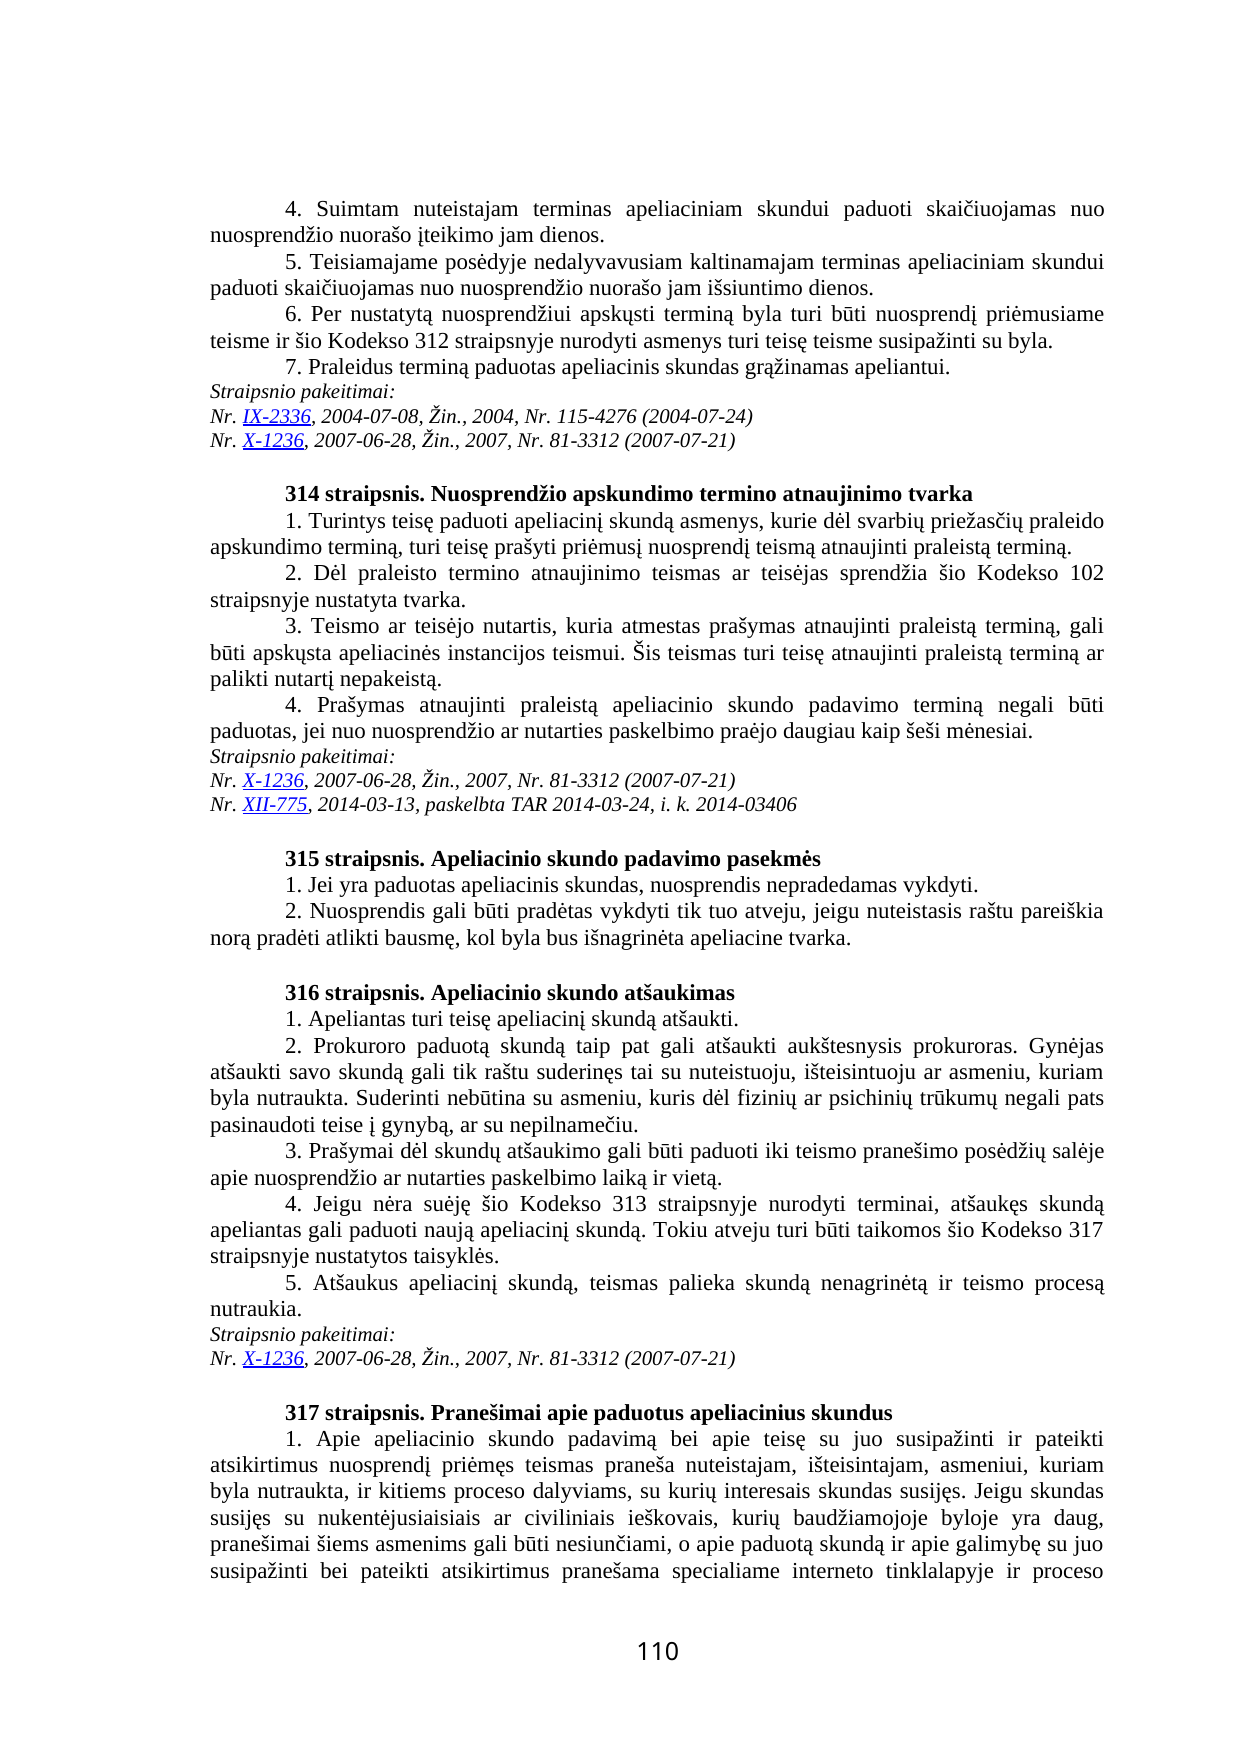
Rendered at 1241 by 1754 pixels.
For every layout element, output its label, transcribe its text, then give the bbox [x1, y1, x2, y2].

text 1. Turintys teisę paduoti apeliacinį skundą asmenys, kurie dėl svarbių priežasčių praleido apskundimo terminą, turi teisę prašyti priėmusį nuosprendį teismą atnaujinti praleistą terminą. [210, 507, 1106, 559]
text 314 straipsnis. Nuosprendžio apskundimo termino atnaujinimo tvarka [285, 480, 1106, 507]
text Nr. X-1236, 2007-06-28, Žin., 2007, Nr. 81-3312 (2007-07-21) [210, 1346, 1106, 1370]
text 2. Nuosprendis gali būti pradėtas vykdyti tik tuo atveju, jeigu nuteistasis raštu pareiškia norą pradėti atlikti bausmę, kol byla bus išnagrinėta apeliacine tvarka. [210, 898, 1106, 950]
text 1. Apie apeliacinio skundo padavimą bei apie teisę su juo susipažinti ir pateikti atsikirtimus nuosprendį priėmęs teismas praneša nuteistajam, išteisintajam, asmeniui, kuriam byla nutraukta, ir kitiems proceso dalyviams, su kurių interesais skundas susijęs. Jeigu skundas susijęs su nukentėjusiaisiais ar civiliniais ieškovais, kurių baudžiamojoje byloje yra daug, pranešimai šiems asmenims gali būti nesiunčiami, o apie paduotą skundą ir apie galimybę su juo susipažinti bei pateikti atsikirtimus pranešama specialiame interneto tinklalapyje ir proceso [210, 1425, 1106, 1583]
text 1. Apeliantas turi teisę apeliacinį skundą atšaukti. [210, 1005, 1106, 1032]
text 4. Jeigu nėra suėję šio Kodekso 313 straipsnyje nurodyti terminai, atšaukęs skundą apeliantas gali paduoti naują apeliacinį skundą. Tokiu atveju turi būti taikomos šio Kodekso 317 straipsnyje nustatytos taisyklės. [210, 1190, 1106, 1269]
text 3. Teismo ar teisėjo nutartis, kuria atmestas prašymas atnaujinti praleistą terminą, gali būti apskųsta apeliacinės instancijos teismui. Šis teismas turi teisę atnaujinti praleistą terminą ar palikti nutartį nepakeistą. [210, 612, 1106, 691]
text 1. Jei yra paduotas apeliacinis skundas, nuosprendis nepradedamas vykdyti. [210, 871, 1106, 898]
text 5. Atšaukus apeliacinį skundą, teismas palieka skundą nenagrinėtą ir teismo procesą nutraukia. [210, 1269, 1106, 1322]
text Straipsnio pakeitimai: [210, 1322, 1106, 1346]
text Nr. X-1236, 2007-06-28, Žin., 2007, Nr. 81-3312 (2007-07-21) [210, 428, 1106, 452]
text 2. Prokuroro paduotą skundą taip pat gali atšaukti aukštesnysis prokuroras. Gynėjas atšaukti savo skundą gali tik raštu suderinęs tai su nuteistuoju, išteisintuoju ar asmeniu, kuriam byla nutraukta. Suderinti nebūtina su asmeniu, kuris dėl fizinių ar psichinių trūkumų negali pats pasinaudoti teise į gynybą, ar su nepilnamečiu. [210, 1032, 1106, 1137]
text 317 straipsnis. Pranešimai apie paduotus apeliacinius skundus [210, 1398, 1106, 1425]
text Straipsnio pakeitimai: [210, 379, 1106, 403]
text 316 straipsnis. Apeliacinio skundo atšaukimas [210, 979, 1106, 1005]
text 315 straipsnis. Apeliacinio skundo padavimo pasekmės [210, 845, 1106, 871]
text 3. Prašymai dėl skundų atšaukimo gali būti paduoti iki teismo pranešimo posėdžių salėje apie nuosprendžio ar nutarties paskelbimo laiką ir vietą. [210, 1137, 1106, 1190]
text Nr. IX-2336, 2004-07-08, Žin., 2004, Nr. 115-4276 (2004-07-24) [210, 403, 1106, 428]
text 2. Dėl praleisto termino atnaujinimo teismas ar teisėjas sprendžia šio Kodekso 102 straipsnyje nustatyta tvarka. [210, 559, 1106, 612]
text 6. Per nustatytą nuosprendžiui apskųsti terminą byla turi būti nuosprendį priėmusiame teisme ir šio Kodekso 312 straipsnyje nurodyti asmenys turi teisę teisme susipažinti su byla. [210, 300, 1106, 353]
text 4. Prašymas atnaujinti praleistą apeliacinio skundo padavimo terminą negali būti paduotas, jei nuo nuosprendžio ar nutarties paskelbimo praėjo daugiau kaip šeši mėnesiai. [210, 691, 1106, 744]
text Nr. XII-775, 2014-03-13, paskelbta TAR 2014-03-24, i. k. 2014-03406 [210, 792, 1106, 816]
text Nr. X-1236, 2007-06-28, Žin., 2007, Nr. 81-3312 (2007-07-21) [210, 768, 1106, 792]
text Straipsnio pakeitimai: [210, 744, 1106, 768]
text 4. Suimtam nuteistajam terminas apeliaciniam skundui paduoti skaičiuojamas nuo nuosprendžio nuorašo įteikimo jam dienos. [210, 195, 1106, 248]
text 7. Praleidus terminą paduotas apeliacinis skundas grąžinamas apeliantui. [210, 353, 1106, 379]
text 5. Teisiamajame posėdyje nedalyvavusiam kaltinamajam terminas apeliaciniam skundui paduoti skaičiuojamas nuo nuosprendžio nuorašo jam išsiuntimo dienos. [210, 248, 1106, 300]
